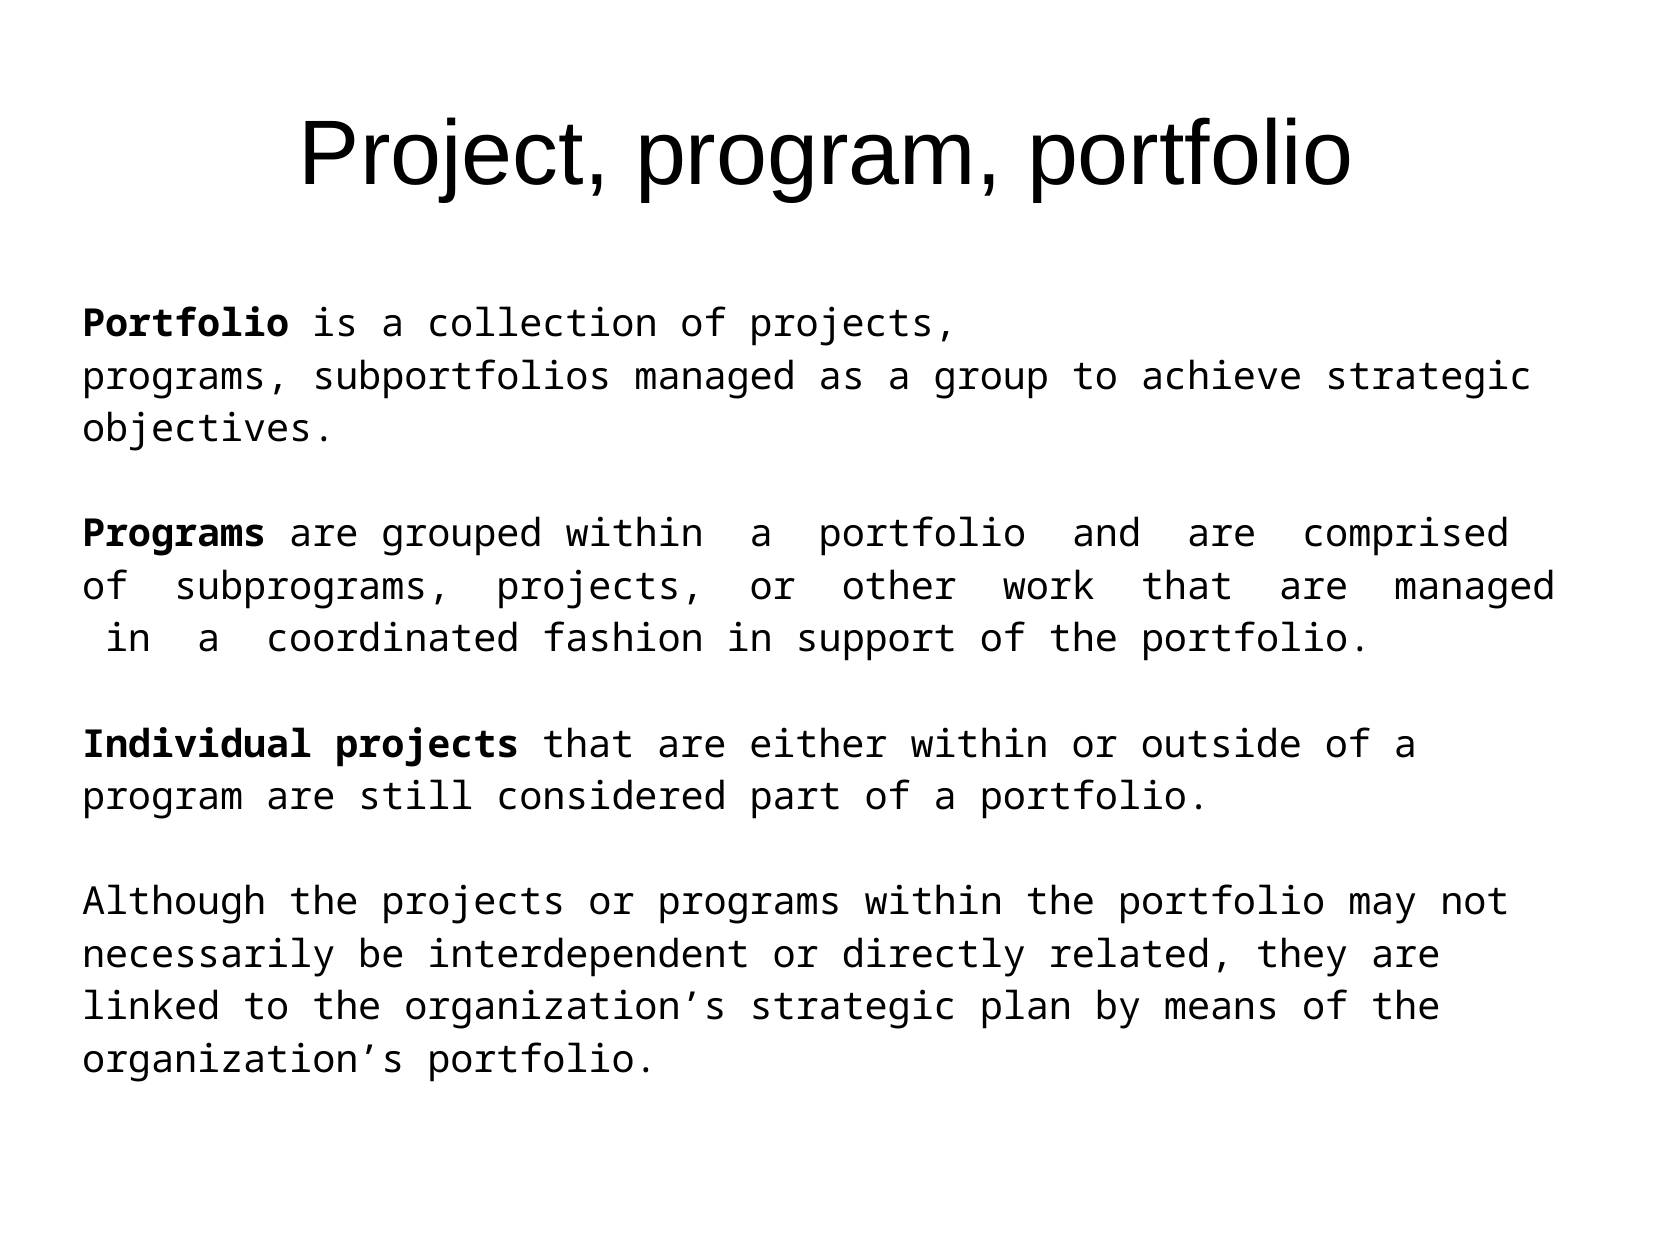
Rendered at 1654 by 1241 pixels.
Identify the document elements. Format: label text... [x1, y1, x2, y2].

title Project, program, portfolio [82, 49, 1571, 257]
list Portfolio is a collection of projects, programs, subportfolios managed as a group to achieve strategic objectives. Programs are grouped within a portfolio and are comprised of subprograms, projects, or other work that are managed in a coordinated fashion in support of the portfolio. Individual projects that are either within or outside of a program are still considered part of a portfolio. Although the projects or programs within the portfolio may not necessarily be interdependent or directly related, they are linked to the organization’s strategic plan by means of the organization’s portfolio. [82, 295, 1571, 1099]
